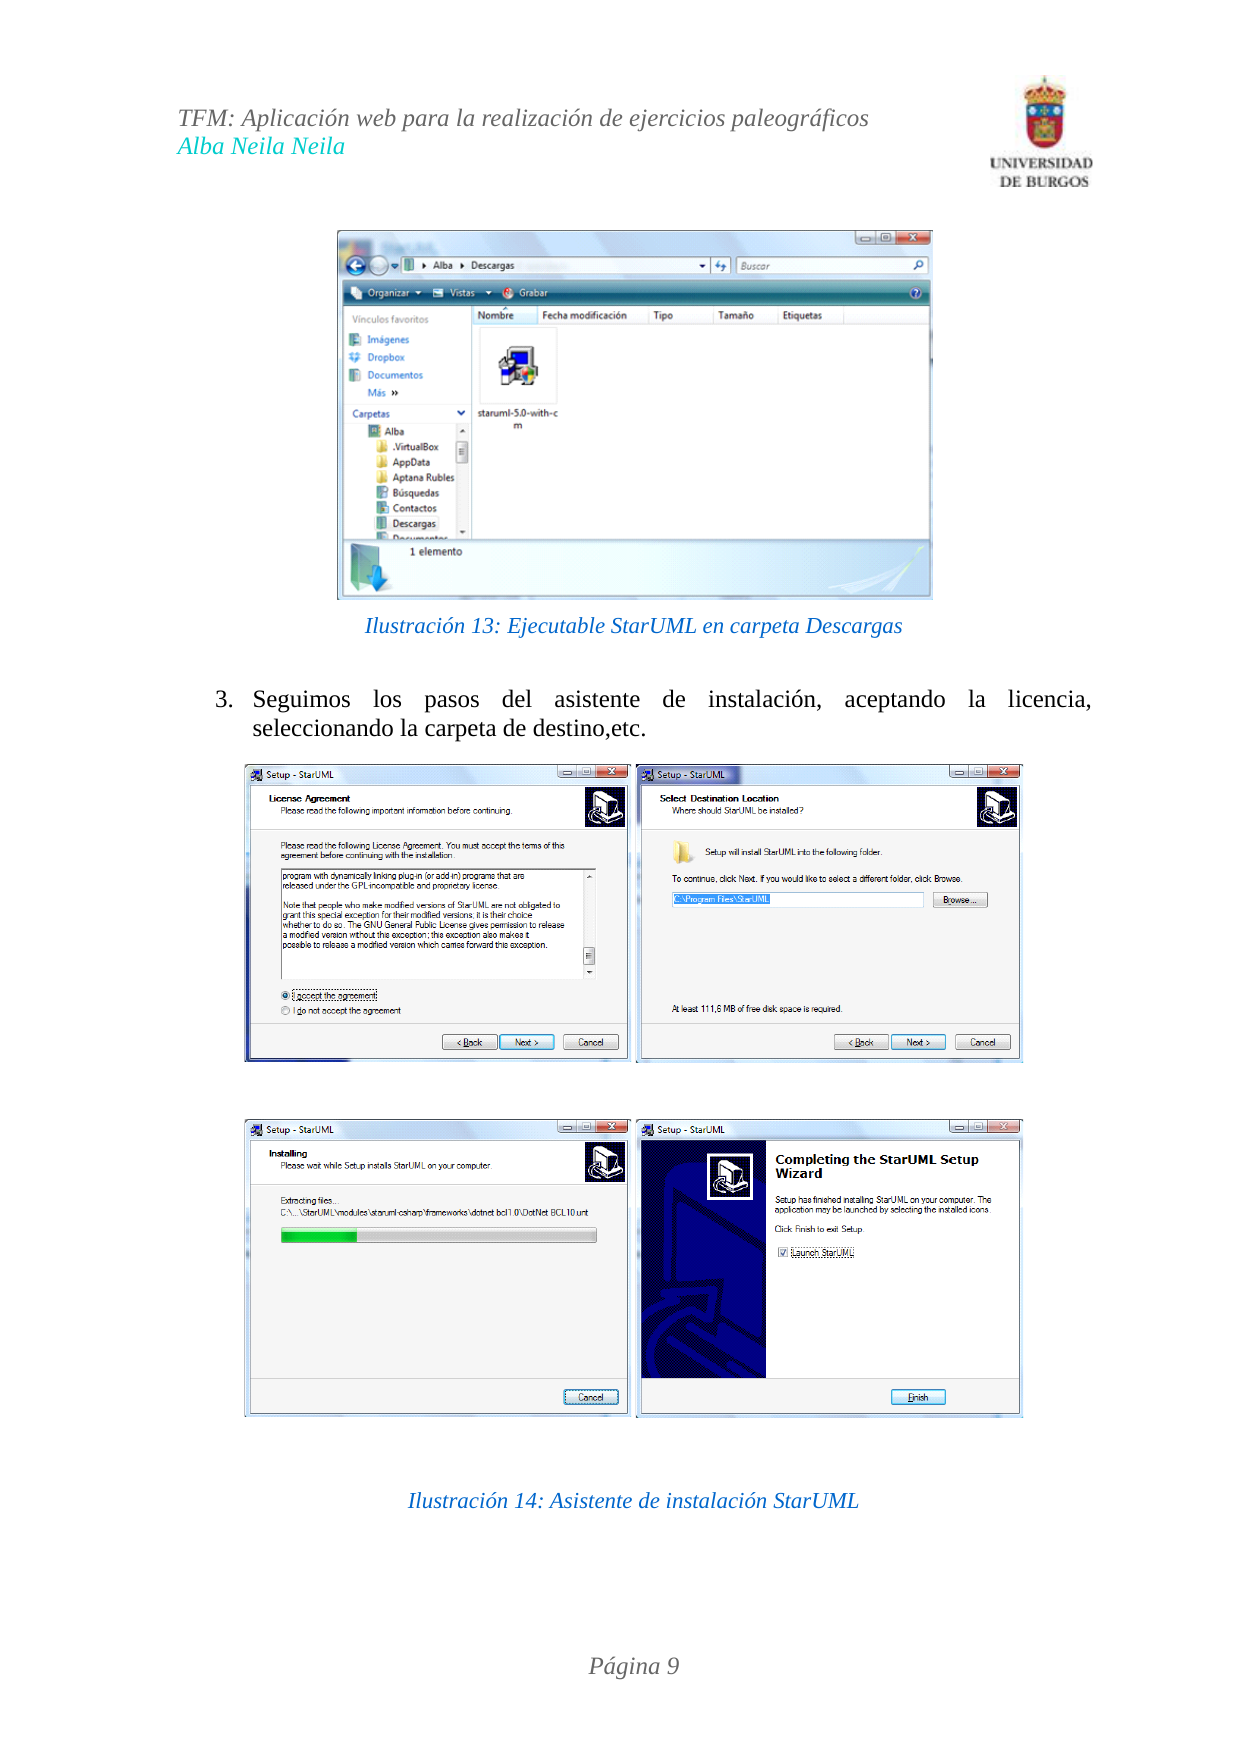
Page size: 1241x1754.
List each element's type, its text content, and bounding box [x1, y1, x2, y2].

picture [990, 75, 1093, 187]
list Seguimos los pasos del asistente de instalación, aceptando la licencia, seleccionando la carpeta de destino,etc. [215, 684, 1092, 742]
table_cell [243, 1114, 632, 1474]
table_header [633, 759, 1026, 1113]
table_cell [633, 1114, 1026, 1474]
text Ilustración 14: Asistente de instalación StarUML [177, 1487, 1092, 1513]
list Ilustración 13: Ejecutable StarUML en carpeta Descargas [337, 600, 933, 639]
table_header [243, 759, 632, 1113]
